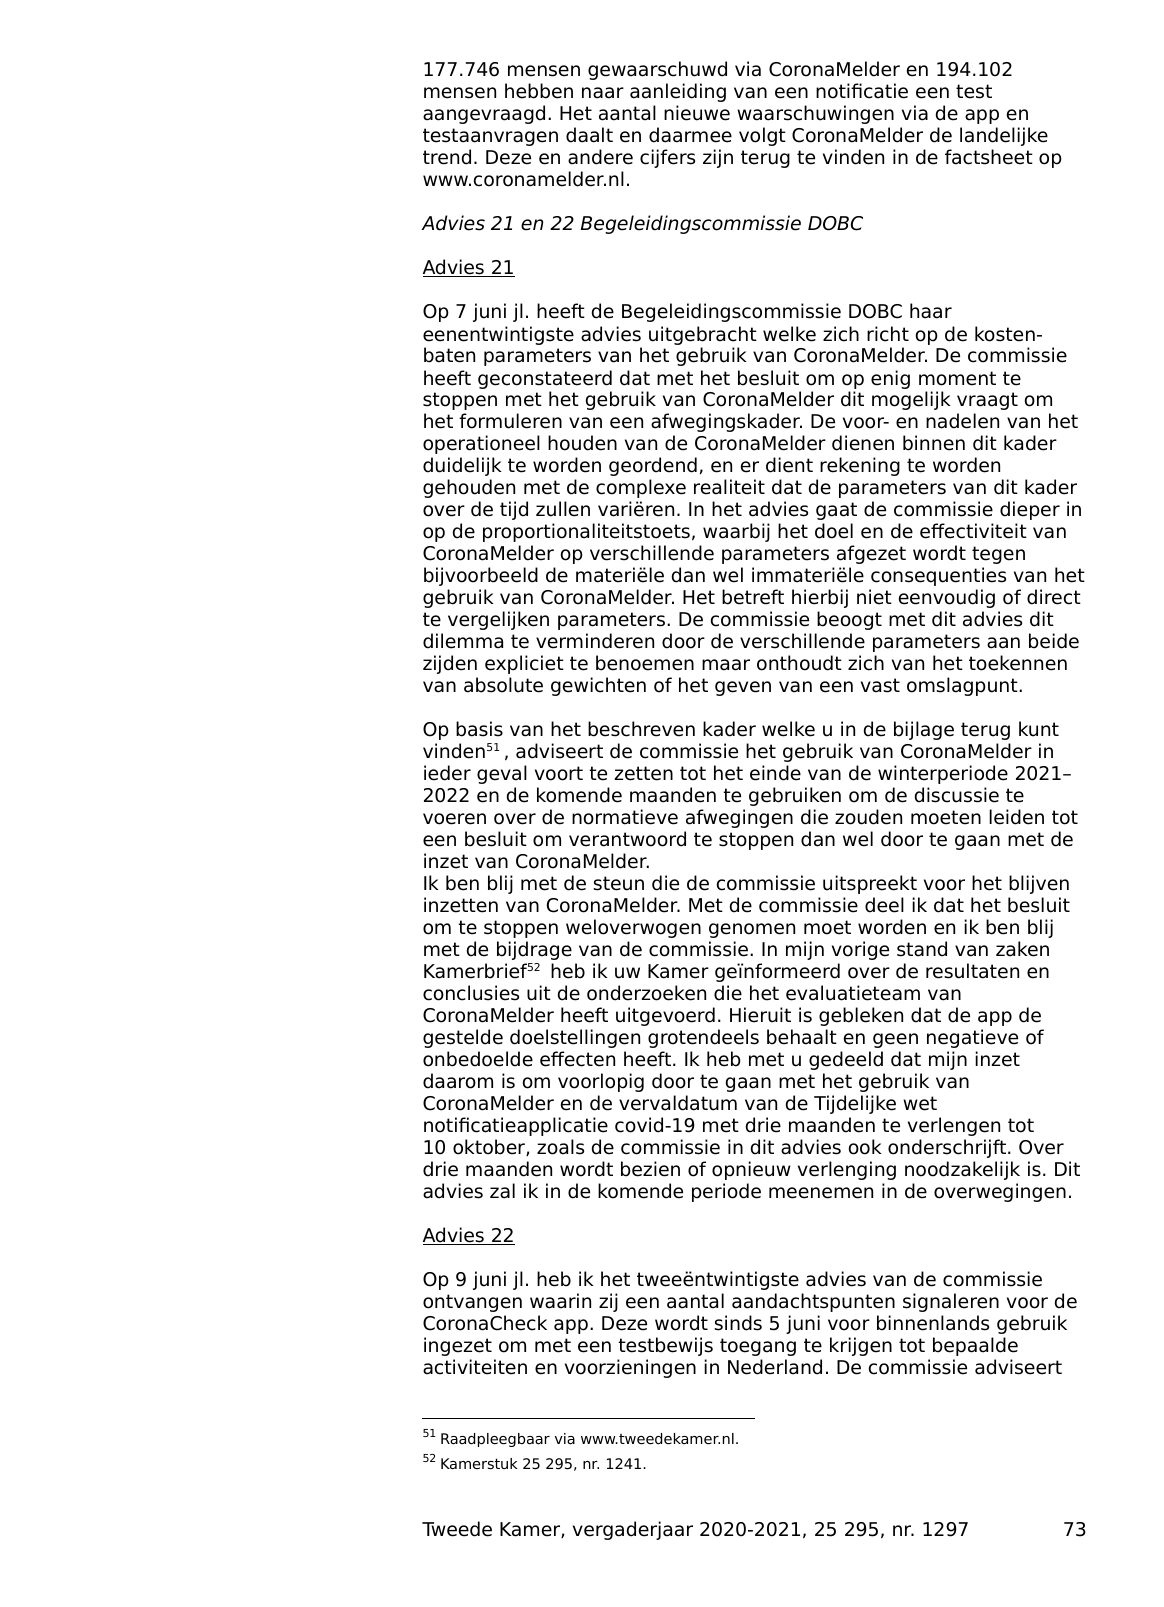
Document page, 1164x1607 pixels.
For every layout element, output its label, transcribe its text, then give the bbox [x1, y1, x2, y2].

text Op 9 juni jl. heb ik het tweeëntwintigste advies van de commissie ontvangen waarin zij een aantal aandachtspunten signaleren voor de CoronaCheck app. Deze wordt sinds 5 juni voor binnenlands gebruik ingezet om met een testbewijs toegang te krijgen tot bepaalde activiteiten en voorzieningen in Nederland. De commissie adviseert [422, 1269, 1087, 1379]
text Kamerstuk 25 295, nr. 1241. [422, 1452, 1087, 1474]
text Ik ben blij met de steun die de commissie uitspreekt voor het blijven inzetten van CoronaMelder. Met de commissie deel ik dat het besluit om te stoppen weloverwogen genomen moet worden en ik ben blij met de bijdrage van de commissie. In mijn vorige stand van zaken Kamerbrief heb ik uw Kamer geïnformeerd over de resultaten en conclusies uit de onderzoeken die het evaluatieteam van CoronaMelder heeft uitgevoerd. Hieruit is gebleken dat de app de gestelde doelstellingen grotendeels behaalt en geen negatieve of onbedoelde effecten heeft. Ik heb met u gedeeld dat mijn inzet daarom is om voorlopig door te gaan met het gebruik van CoronaMelder en de vervaldatum van de Tijdelijke wet notificatieapplicatie covid-19 met drie maanden te verlengen tot 10 oktober, zoals de commissie in dit advies ook onderschrijft. Over drie maanden wordt bezien of opnieuw verlenging noodzakelijk is. Dit advies zal ik in de komende periode meenemen in de overwegingen. [422, 873, 1087, 1203]
text Raadpleegbaar via www.tweedekamer.nl. [422, 1427, 1087, 1449]
subtitle Advies 21 en 22 Begeleidingscommissie DOBC [422, 213, 1087, 235]
text Op 7 juni jl. heeft de Begeleidingscommissie DOBC haar eenentwintigste advies uitgebracht welke zich richt op de kosten-baten parameters van het gebruik van CoronaMelder. De commissie heeft geconstateerd dat met het besluit om op enig moment te stoppen met het gebruik van CoronaMelder dit mogelijk vraagt om het formuleren van een afwegingskader. De voor- en nadelen van het operationeel houden van de CoronaMelder dienen binnen dit kader duidelijk te worden geordend, en er dient rekening te worden gehouden met de complexe realiteit dat de parameters van dit kader over de tijd zullen variëren. In het advies gaat de commissie dieper in op de proportionaliteitstoets, waarbij het doel en de effectiviteit van CoronaMelder op verschillende parameters afgezet wordt tegen bijvoorbeeld de materiële dan wel immateriële consequenties van het gebruik van CoronaMelder. Het betreft hierbij niet eenvoudig of direct te vergelijken parameters. De commissie beoogt met dit advies dit dilemma te verminderen door de verschillende parameters aan beide zijden expliciet te benoemen maar onthoudt zich van het toekennen van absolute gewichten of het geven van een vast omslagpunt. [422, 301, 1087, 697]
subtitle Advies 22 [422, 1225, 1087, 1247]
subtitle Advies 21 [422, 257, 1087, 279]
text Op basis van het beschreven kader welke u in de bijlage terug kunt vinden, adviseert de commissie het gebruik van CoronaMelder in ieder geval voort te zetten tot het einde van de winterperiode 2021–2022 en de komende maanden te gebruiken om de discussie te voeren over de normatieve afwegingen die zouden moeten leiden tot een besluit om verantwoord te stoppen dan wel door te gaan met de inzet van CoronaMelder. [422, 719, 1087, 873]
text 177.746 mensen gewaarschuwd via CoronaMelder en 194.102 mensen hebben naar aanleiding van een notificatie een test aangevraagd. Het aantal nieuwe waarschuwingen via de app en testaanvragen daalt en daarmee volgt CoronaMelder de landelijke trend. Deze en andere cijfers zijn terug te vinden in de factsheet op www.coronamelder.nl. [422, 59, 1087, 191]
